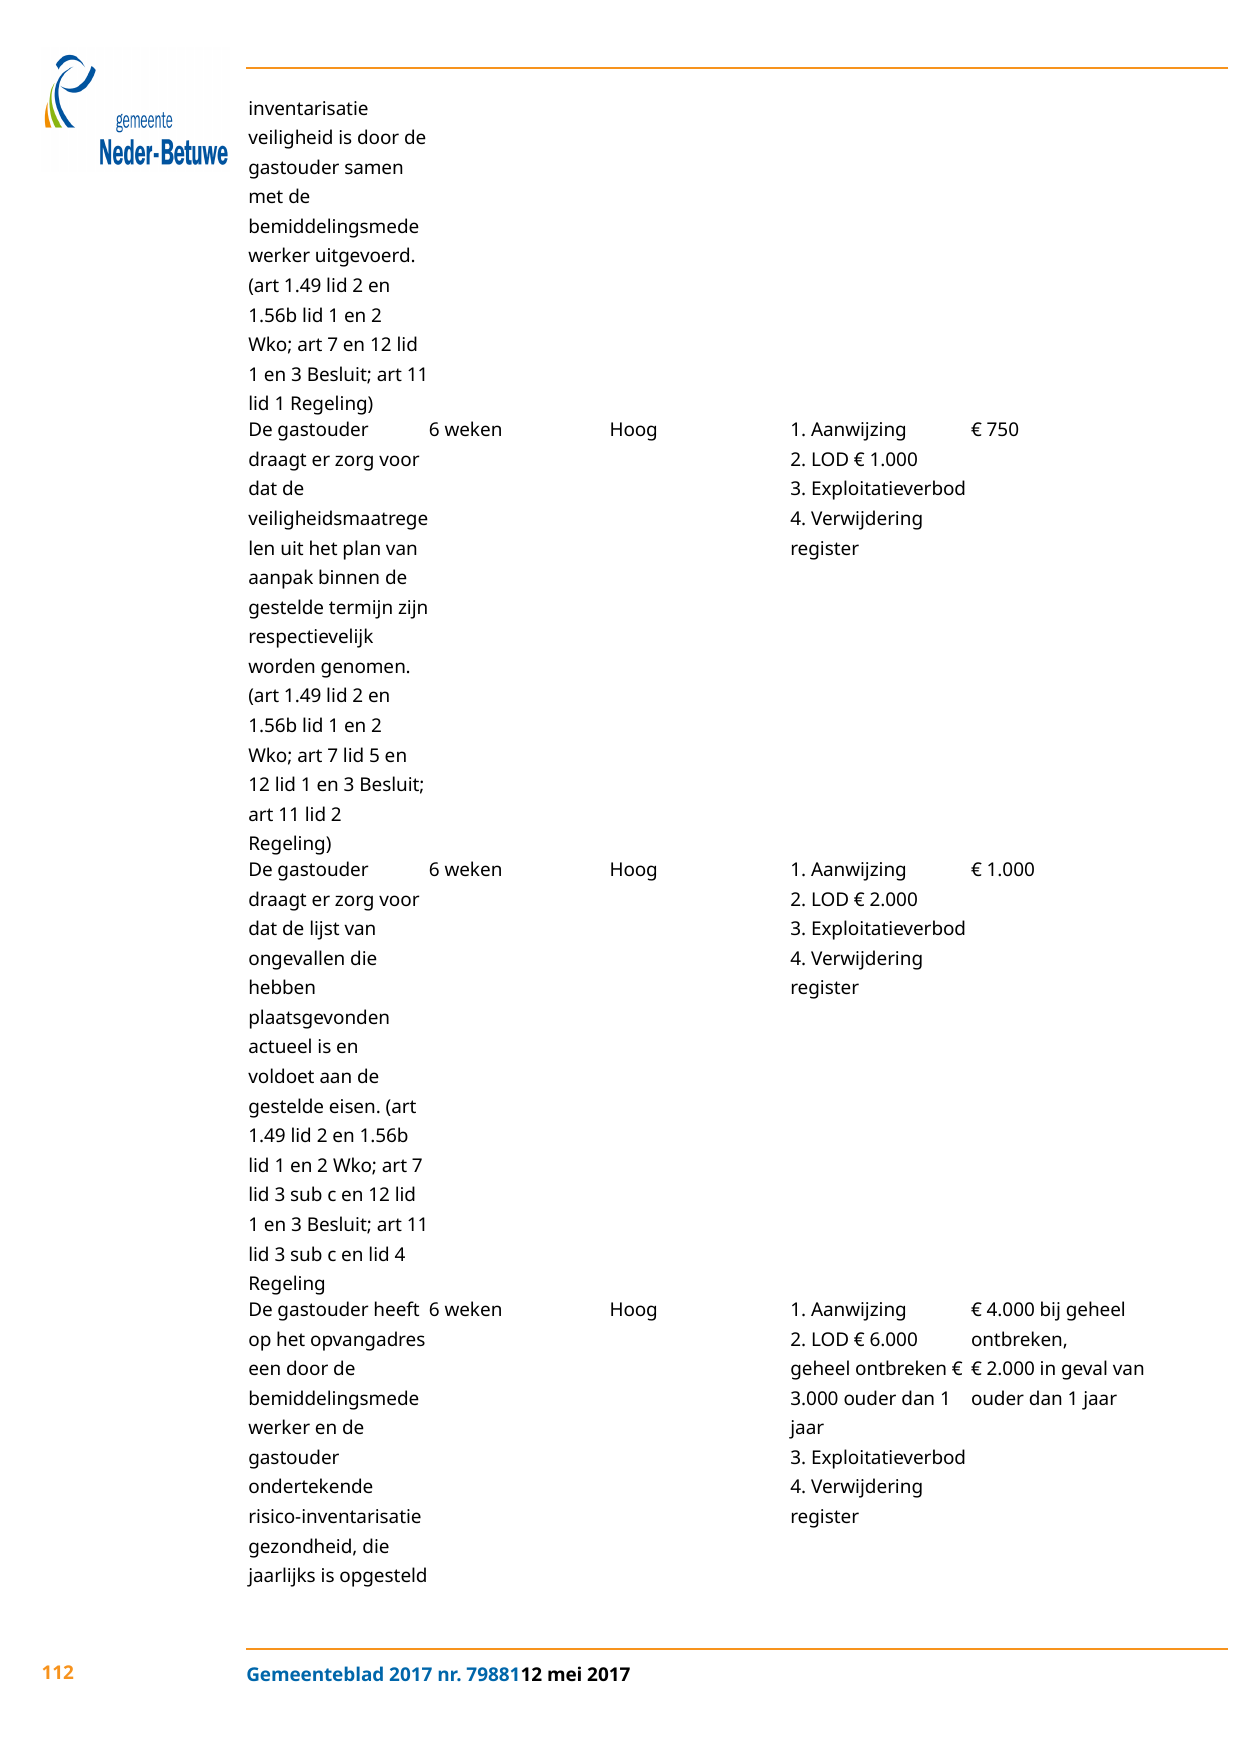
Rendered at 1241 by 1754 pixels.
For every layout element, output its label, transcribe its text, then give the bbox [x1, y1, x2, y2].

table_cell [971, 95, 1152, 416]
table_cell 1. Aanwijzing 2. LOD € 2.000 3. Exploitatieverbod 4. Verwijdering register [790, 856, 971, 1296]
table_cell [790, 95, 971, 416]
table_cell De gastouder heeft op het opvangadres een door de bemiddelingsmedewerker en de gastouder ondertekende risico-inventarisatie gezondheid, die jaarlijks is opgesteld [248, 1296, 429, 1588]
table_cell De gastouder draagt er zorg voor dat de lijst van ongevallen die hebben plaatsgevonden actueel is en voldoet aan de gestelde eisen. (art 1.49 lid 2 en 1.56b lid 1 en 2 Wko; art 7 lid 3 sub c en 12 lid 1 en 3 Besluit; art 11 lid 3 sub c en lid 4 Regeling [248, 856, 429, 1296]
table_cell [609, 95, 790, 416]
table_cell Hoog [609, 1296, 790, 1588]
table_cell Hoog [609, 856, 790, 1296]
table_cell De gastouder draagt er zorg voor dat de veiligheidsmaatregelen uit het plan van aanpak binnen de gestelde termijn zijn respectievelijk worden genomen. (art 1.49 lid 2 en 1.56b lid 1 en 2 Wko; art 7 lid 5 en 12 lid 1 en 3 Besluit; art 11 lid 2 Regeling) [248, 416, 429, 856]
table_cell € 1.000 [971, 856, 1152, 1296]
table_cell inventarisatie veiligheid is door de gastouder samen met de bemiddelingsmedewerker uitgevoerd. (art 1.49 lid 2 en 1.56b lid 1 en 2 Wko; art 7 en 12 lid 1 en 3 Besluit; art 11 lid 1 Regeling) [248, 95, 429, 416]
table_cell [429, 95, 609, 416]
table_cell 1. Aanwijzing 2. LOD € 6.000 geheel ontbreken € 3.000 ouder dan 1 jaar 3. Exploitatieverbod 4. Verwijdering register [790, 1296, 971, 1588]
picture [41, 47, 231, 172]
table_cell 6 weken [429, 856, 609, 1296]
table_cell 6 weken [429, 1296, 609, 1588]
table_cell 6 weken [429, 416, 609, 856]
table_cell € 750 [971, 416, 1152, 856]
table_cell 1. Aanwijzing 2. LOD € 1.000 3. Exploitatieverbod 4. Verwijdering register [790, 416, 971, 856]
table_cell € 4.000 bij geheel ontbreken, € 2.000 in geval van ouder dan 1 jaar [971, 1296, 1152, 1588]
table_cell Hoog [609, 416, 790, 856]
